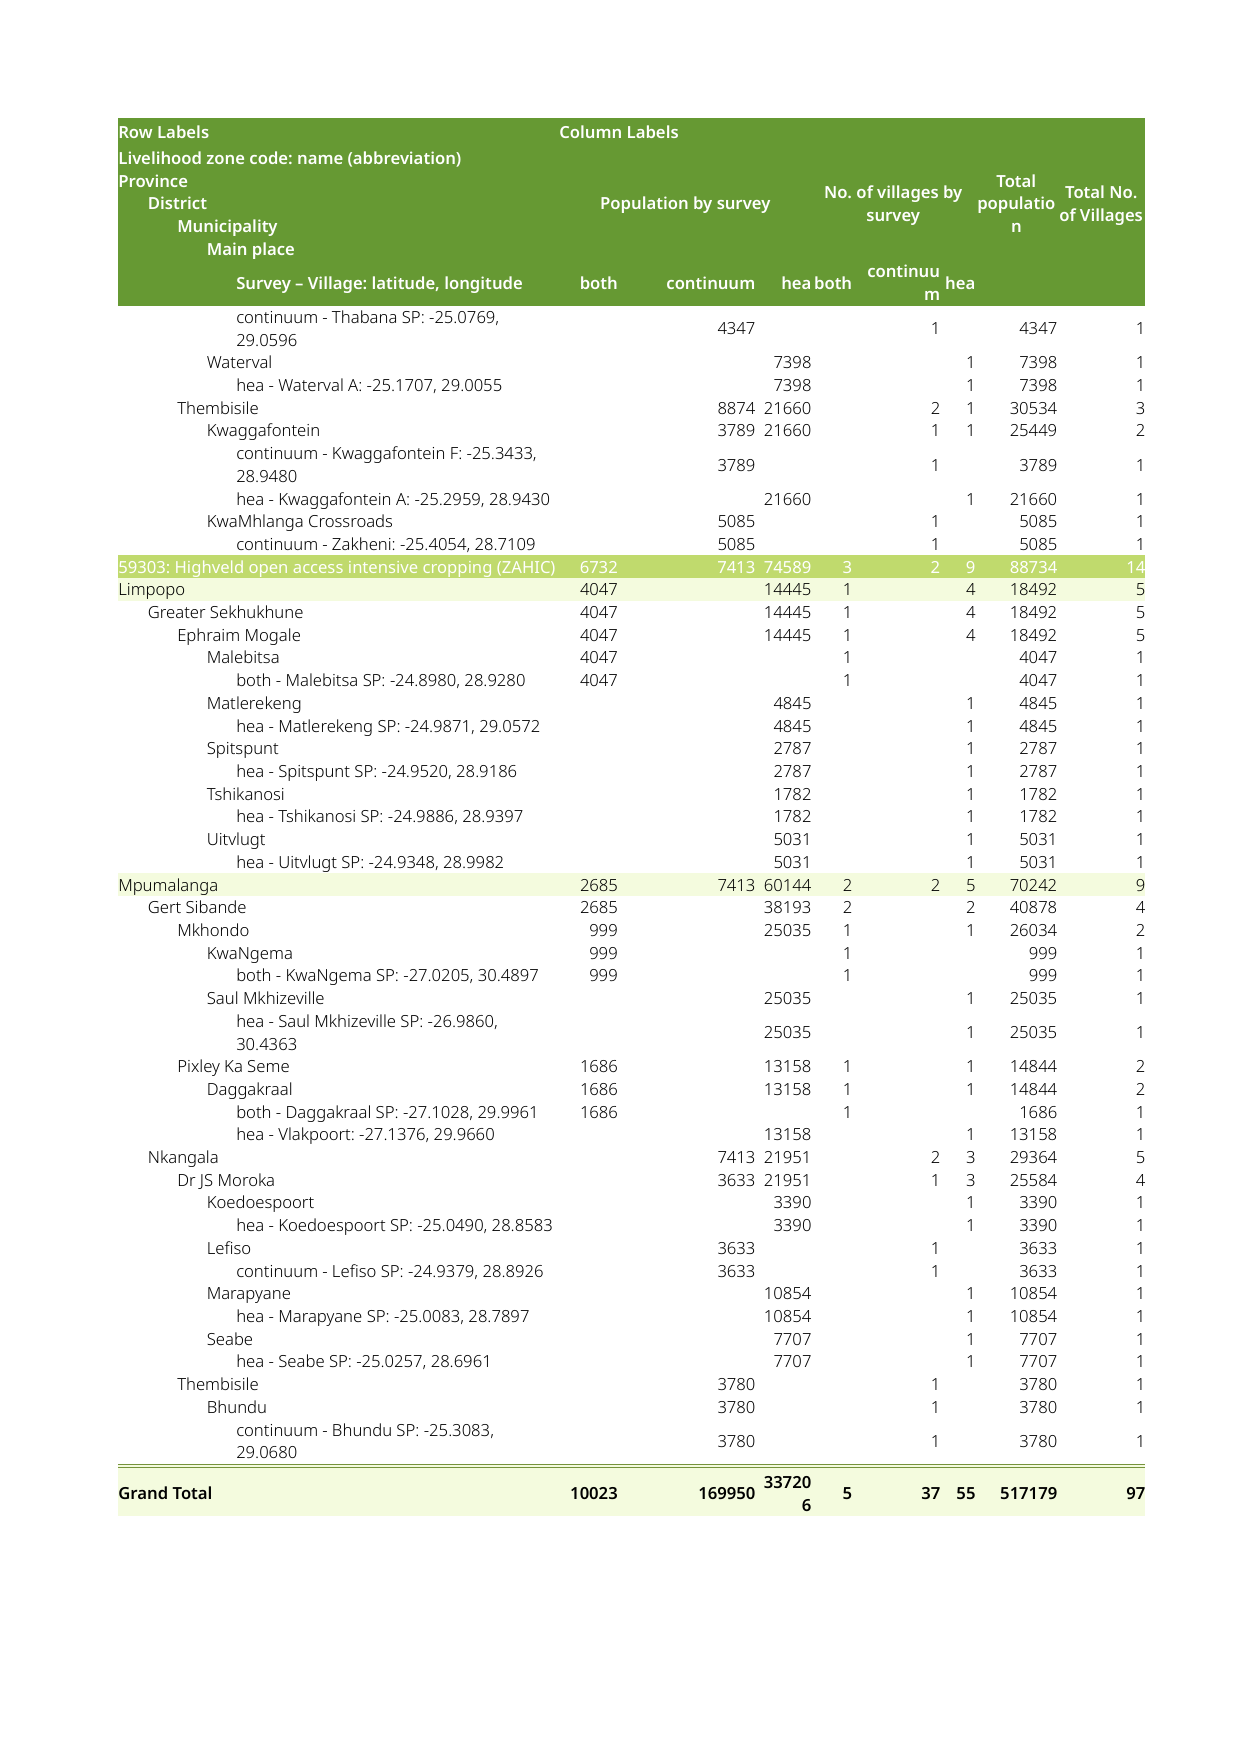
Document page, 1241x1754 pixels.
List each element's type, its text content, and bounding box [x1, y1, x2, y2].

table_cell Malebitsa [118, 646, 559, 669]
table_cell 7398 [975, 351, 1057, 374]
table_cell 5 [1057, 1146, 1145, 1168]
table_cell 8874 [618, 396, 755, 419]
table_cell 1 [940, 351, 975, 374]
table_cell [618, 487, 755, 510]
table_cell [618, 374, 755, 396]
table_cell 1 [1057, 1328, 1145, 1350]
table_cell [811, 1350, 852, 1373]
table_cell both - KwaNgema SP: -27.0205, 30.4897 [118, 964, 559, 987]
table_cell 13158 [755, 1123, 811, 1146]
table_cell [852, 1078, 940, 1100]
table_cell 1 [940, 714, 975, 737]
table_cell both - Daggakraal SP: -27.1028, 29.9961 [118, 1100, 559, 1123]
table_cell 1 [811, 624, 852, 646]
table_cell 1 [1057, 760, 1145, 782]
table_cell 1 [852, 1373, 940, 1396]
table_cell 3789 [618, 419, 755, 442]
table_cell [852, 1191, 940, 1214]
table_cell [811, 783, 852, 805]
table_cell 1686 [559, 1055, 618, 1078]
table_cell 4047 [559, 624, 618, 646]
table_cell [559, 1237, 618, 1259]
table_cell 1 [1057, 1282, 1145, 1305]
table_cell 5 [940, 873, 975, 896]
table_cell 3633 [618, 1259, 755, 1282]
table_cell [559, 1191, 618, 1214]
table_cell [811, 760, 852, 782]
table_cell [618, 1191, 755, 1214]
table_cell [811, 351, 852, 374]
table_cell 5085 [618, 533, 755, 555]
table_cell [559, 1010, 618, 1055]
table_cell 21660 [755, 419, 811, 442]
table_cell 1 [1057, 1010, 1145, 1055]
table_cell 1686 [975, 1100, 1057, 1123]
table_cell 3390 [975, 1214, 1057, 1237]
table_cell 1 [940, 1055, 975, 1078]
table_cell 1 [1057, 646, 1145, 669]
table_cell 30534 [975, 396, 1057, 419]
table_cell [852, 760, 940, 782]
table_cell 1 [1057, 964, 1145, 987]
table_cell 1 [811, 1055, 852, 1078]
table_cell 1 [940, 851, 975, 873]
table_cell 1 [852, 1418, 940, 1464]
table_cell 2 [1057, 419, 1145, 442]
table_cell [811, 306, 852, 351]
table_cell 1 [940, 1010, 975, 1055]
table_cell [811, 692, 852, 714]
table_cell 1 [1057, 1214, 1145, 1237]
table_cell [559, 737, 618, 760]
table_cell hea - Waterval A: -25.1707, 29.0055 [118, 374, 559, 396]
table_cell [811, 487, 852, 510]
table_cell 2 [811, 896, 852, 919]
table_cell 2 [1057, 1055, 1145, 1078]
table_cell hea - Tshikanosi SP: -24.9886, 28.9397 [118, 805, 559, 828]
table_cell hea [755, 260, 811, 306]
table_cell [852, 783, 940, 805]
table_cell [618, 714, 755, 737]
table_cell 1 [940, 737, 975, 760]
table_cell 3633 [618, 1237, 755, 1259]
table_cell [618, 1214, 755, 1237]
table_cell 7707 [755, 1328, 811, 1350]
table_cell 3780 [618, 1373, 755, 1396]
table_cell [618, 1350, 755, 1373]
table_cell [559, 419, 618, 442]
table_cell [811, 1146, 852, 1168]
table_cell 1 [1057, 692, 1145, 714]
table_cell 1 [940, 1214, 975, 1237]
table_cell 4845 [755, 692, 811, 714]
table_cell 2 [940, 896, 975, 919]
table_cell 2 [852, 555, 940, 578]
table_cell 1 [852, 1237, 940, 1259]
table_cell [811, 1010, 852, 1055]
table_cell both - Malebitsa SP: -24.8980, 28.9280 [118, 669, 559, 692]
table_cell 1 [852, 1396, 940, 1418]
table_cell 13158 [755, 1078, 811, 1100]
table_cell 1 [940, 1305, 975, 1327]
table_cell 13158 [755, 1055, 811, 1078]
table_cell [618, 692, 755, 714]
table_cell 1 [852, 510, 940, 533]
table_cell 10854 [975, 1305, 1057, 1327]
table_cell 1 [1057, 510, 1145, 533]
table_cell [852, 987, 940, 1009]
table_cell [940, 669, 975, 692]
table_cell [559, 351, 618, 374]
table_cell 25584 [975, 1169, 1057, 1191]
table_cell [559, 1350, 618, 1373]
table_cell [618, 851, 755, 873]
table_cell 5031 [755, 851, 811, 873]
table_cell hea - Marapyane SP: -25.0083, 28.7897 [118, 1305, 559, 1327]
table_cell 4047 [975, 669, 1057, 692]
table_cell Livelihood zone code: name (abbreviation) Province District Municipality Main place [118, 147, 559, 260]
table_cell [559, 1259, 618, 1282]
table_cell hea - Koedoespoort SP: -25.0490, 28.8583 [118, 1214, 559, 1237]
table_cell 21660 [975, 487, 1057, 510]
table_cell 1782 [755, 783, 811, 805]
table_cell 5 [1057, 601, 1145, 623]
table_cell [755, 510, 811, 533]
table_cell [618, 601, 755, 623]
table_cell [618, 1010, 755, 1055]
table_cell [811, 805, 852, 828]
table_cell 1782 [975, 805, 1057, 828]
table_cell 40878 [975, 896, 1057, 919]
table_cell 3633 [618, 1169, 755, 1191]
table_cell 7398 [975, 374, 1057, 396]
table_cell 1 [811, 919, 852, 941]
table_cell 25035 [755, 987, 811, 1009]
table_cell continuum [618, 260, 755, 306]
table_cell 1 [940, 919, 975, 941]
table_cell 4047 [559, 601, 618, 623]
table_cell [940, 1237, 975, 1259]
table_cell [852, 896, 940, 919]
table_cell [559, 1169, 618, 1191]
table_cell 9 [940, 555, 975, 578]
table_cell both [811, 260, 852, 306]
table_header Column Labels [559, 118, 975, 147]
table_cell Spitspunt [118, 737, 559, 760]
table_cell [559, 1146, 618, 1168]
table_cell [618, 1078, 755, 1100]
table_cell Daggakraal [118, 1078, 559, 1100]
table_cell [559, 828, 618, 851]
table_cell [852, 964, 940, 987]
table_cell 4 [940, 578, 975, 601]
table_cell 2787 [755, 737, 811, 760]
table_cell [975, 260, 1057, 306]
table_cell 21951 [755, 1169, 811, 1191]
table_cell [755, 669, 811, 692]
table_cell Limpopo [118, 578, 559, 601]
table_cell 1 [1057, 1123, 1145, 1146]
table_cell 1 [811, 1100, 852, 1123]
table_cell 7707 [755, 1350, 811, 1373]
table_cell 4845 [975, 692, 1057, 714]
table_cell [618, 1328, 755, 1350]
table_cell [811, 419, 852, 442]
table_cell 10023 [559, 1468, 618, 1516]
table_cell 2787 [755, 760, 811, 782]
table_cell [618, 737, 755, 760]
table_header [975, 118, 1057, 147]
table_cell hea - Matlerekeng SP: -24.9871, 29.0572 [118, 714, 559, 737]
table_cell 3390 [755, 1191, 811, 1214]
table_cell [811, 737, 852, 760]
table_cell [755, 533, 811, 555]
table_cell [852, 624, 940, 646]
table_cell [618, 783, 755, 805]
table_cell Saul Mkhizeville [118, 987, 559, 1009]
table_cell 5 [811, 1468, 852, 1516]
table_cell Thembisile [118, 1373, 559, 1396]
table_cell 3390 [755, 1214, 811, 1237]
table_cell 1 [1057, 1100, 1145, 1123]
table_cell 999 [559, 964, 618, 987]
table_cell 1 [1057, 1418, 1145, 1464]
table_cell [811, 714, 852, 737]
table_cell 1 [1057, 987, 1145, 1009]
table_cell 3 [940, 1146, 975, 1168]
table_cell [811, 533, 852, 555]
table_cell 1 [1057, 374, 1145, 396]
table_cell Grand Total [118, 1468, 559, 1516]
table_cell [559, 760, 618, 782]
table_cell 3789 [618, 442, 755, 487]
table_cell both [559, 260, 618, 306]
table_cell 4 [940, 624, 975, 646]
table_cell [852, 1350, 940, 1373]
table_cell 999 [559, 919, 618, 941]
table_cell No. of villages by survey [811, 147, 975, 260]
table_cell 4047 [559, 669, 618, 692]
table_cell [755, 1418, 811, 1464]
table_cell [811, 1259, 852, 1282]
table_cell [811, 851, 852, 873]
table_cell [852, 737, 940, 760]
table_cell 4 [1057, 1169, 1145, 1191]
table_cell Marapyane [118, 1282, 559, 1305]
table_cell [755, 1100, 811, 1123]
table_cell 999 [975, 941, 1057, 964]
table_cell Dr JS Moroka [118, 1169, 559, 1191]
table_cell 1 [1057, 533, 1145, 555]
table_cell [940, 1100, 975, 1123]
table_cell [852, 1055, 940, 1078]
table_cell [559, 1214, 618, 1237]
table_cell [618, 805, 755, 828]
table_cell Koedoespoort [118, 1191, 559, 1214]
table_cell 3633 [975, 1237, 1057, 1259]
table_cell 25449 [975, 419, 1057, 442]
table_cell [811, 1328, 852, 1350]
table_cell 1 [1057, 1191, 1145, 1214]
table_cell [618, 941, 755, 964]
table_cell 3789 [975, 442, 1057, 487]
table_cell 3390 [975, 1191, 1057, 1214]
table_cell 14445 [755, 624, 811, 646]
table_cell 1 [811, 941, 852, 964]
table_cell 1 [811, 601, 852, 623]
table_cell continuum - Bhundu SP: -25.3083, 29.0680 [118, 1418, 559, 1464]
table_cell 1 [1057, 714, 1145, 737]
table_cell 74589 [755, 555, 811, 578]
table_cell 999 [975, 964, 1057, 987]
table_cell Gert Sibande [118, 896, 559, 919]
table_cell Ephraim Mogale [118, 624, 559, 646]
table_cell 1 [852, 419, 940, 442]
table_cell [559, 1418, 618, 1464]
table_cell [559, 374, 618, 396]
table_cell [1057, 260, 1145, 306]
table_cell 2 [1057, 919, 1145, 941]
table_cell 21660 [755, 396, 811, 419]
table_cell 337206 [755, 1468, 811, 1516]
table_cell 88734 [975, 555, 1057, 578]
table_cell 2 [852, 396, 940, 419]
table_cell 1 [940, 760, 975, 782]
table_cell 21951 [755, 1146, 811, 1168]
table_cell [618, 669, 755, 692]
table_cell 3 [1057, 396, 1145, 419]
table_cell [811, 374, 852, 396]
table_cell 1 [940, 1328, 975, 1350]
table_cell [811, 396, 852, 419]
table_cell [940, 510, 975, 533]
table_cell 4 [940, 601, 975, 623]
table_cell 1686 [559, 1078, 618, 1100]
table_cell Total No. of Villages [1057, 147, 1145, 260]
table_cell 2 [811, 873, 852, 896]
table_cell 1 [1057, 442, 1145, 487]
table_cell [755, 442, 811, 487]
table_cell 21660 [755, 487, 811, 510]
table_cell [852, 1100, 940, 1123]
table_cell Thembisile [118, 396, 559, 419]
table_cell 29364 [975, 1146, 1057, 1168]
table_cell [755, 646, 811, 669]
table_cell 169950 [618, 1468, 755, 1516]
table_cell continuum - Kwaggafontein F: -25.3433, 28.9480 [118, 442, 559, 487]
table_cell 70242 [975, 873, 1057, 896]
table_cell [559, 442, 618, 487]
table_cell [618, 1100, 755, 1123]
table_cell 1 [1057, 1259, 1145, 1282]
table_cell [811, 510, 852, 533]
table_cell 5 [1057, 578, 1145, 601]
table_cell 4047 [559, 578, 618, 601]
table_cell [559, 1373, 618, 1396]
table_header [1057, 118, 1145, 147]
table_cell 1 [1057, 783, 1145, 805]
table_cell 2787 [975, 760, 1057, 782]
table_cell 18492 [975, 578, 1057, 601]
table_cell 10854 [975, 1282, 1057, 1305]
table_cell 14445 [755, 601, 811, 623]
table_cell [755, 941, 811, 964]
table_cell 3 [940, 1169, 975, 1191]
table_cell [940, 964, 975, 987]
table_cell Bhundu [118, 1396, 559, 1418]
table_cell 4347 [618, 306, 755, 351]
table_cell 4047 [559, 646, 618, 669]
table_cell Population by survey [559, 147, 811, 260]
table_cell [852, 714, 940, 737]
table_cell 13158 [975, 1123, 1057, 1146]
table_cell hea - Kwaggafontein A: -25.2959, 28.9430 [118, 487, 559, 510]
table_cell 1 [940, 1350, 975, 1373]
table_cell [811, 987, 852, 1009]
table_cell 1 [811, 1078, 852, 1100]
table_cell 1 [811, 964, 852, 987]
table_cell [852, 578, 940, 601]
table_cell [755, 1373, 811, 1396]
table_cell 7398 [755, 374, 811, 396]
table_cell 7413 [618, 1146, 755, 1168]
table_cell 2 [1057, 1078, 1145, 1100]
table_cell 1 [852, 442, 940, 487]
table_cell 1 [852, 533, 940, 555]
table_cell 1 [1057, 851, 1145, 873]
table_cell [852, 1123, 940, 1146]
table_cell [559, 805, 618, 828]
table_cell [618, 987, 755, 1009]
table_cell 1 [1057, 941, 1145, 964]
table_cell [940, 1259, 975, 1282]
table_cell [618, 578, 755, 601]
table_cell hea - Vlakpoort: -27.1376, 29.9660 [118, 1123, 559, 1146]
table_cell 1 [1057, 1373, 1145, 1396]
table_cell [852, 374, 940, 396]
table_cell continuum - Lefiso SP: -24.9379, 28.8926 [118, 1259, 559, 1282]
table_cell [755, 1396, 811, 1418]
table_cell 2685 [559, 873, 618, 896]
table_cell [618, 896, 755, 919]
table_header Row Labels [118, 118, 559, 147]
table_cell 7413 [618, 555, 755, 578]
table_cell 1 [852, 1259, 940, 1282]
table_cell [618, 964, 755, 987]
table_cell Nkangala [118, 1146, 559, 1168]
table_cell continuum - Thabana SP: -25.0769, 29.0596 [118, 306, 559, 351]
table_cell [559, 1123, 618, 1146]
table_cell [755, 1237, 811, 1259]
table_cell 1 [1057, 805, 1145, 828]
table_cell 2685 [559, 896, 618, 919]
table_cell 25035 [975, 1010, 1057, 1055]
table_cell 1 [940, 419, 975, 442]
table_cell 4347 [975, 306, 1057, 351]
table_cell 4845 [975, 714, 1057, 737]
table_cell 1782 [975, 783, 1057, 805]
table_cell [811, 1123, 852, 1146]
table_cell 10854 [755, 1282, 811, 1305]
table_cell [618, 646, 755, 669]
table_cell [852, 941, 940, 964]
table_cell continuum [852, 260, 940, 306]
table_cell 3780 [618, 1418, 755, 1464]
table_cell 25035 [975, 987, 1057, 1009]
table_cell [852, 1305, 940, 1327]
table_cell 6732 [559, 555, 618, 578]
table_cell [811, 828, 852, 851]
table_cell 5085 [618, 510, 755, 533]
table_cell [559, 1305, 618, 1327]
table_cell 5031 [975, 851, 1057, 873]
table_cell 38193 [755, 896, 811, 919]
table_cell 3780 [975, 1373, 1057, 1396]
table_cell 5031 [755, 828, 811, 851]
table_cell [852, 1282, 940, 1305]
table_cell 7707 [975, 1350, 1057, 1373]
table_cell 1 [1057, 306, 1145, 351]
table_cell Total population [975, 147, 1057, 260]
table_cell 14445 [755, 578, 811, 601]
table_cell 1 [940, 1078, 975, 1100]
table_cell [852, 1328, 940, 1350]
table_cell Waterval [118, 351, 559, 374]
table_cell [559, 396, 618, 419]
table_cell 7707 [975, 1328, 1057, 1350]
table_cell 1 [811, 646, 852, 669]
table_cell [852, 851, 940, 873]
table_cell [852, 828, 940, 851]
table_cell [618, 1305, 755, 1327]
table_cell 7398 [755, 351, 811, 374]
table_cell [811, 1282, 852, 1305]
table_cell [559, 1282, 618, 1305]
table_cell Pixley Ka Seme [118, 1055, 559, 1078]
table_cell [940, 533, 975, 555]
table_cell [559, 1396, 618, 1418]
table_cell 1 [1057, 1396, 1145, 1418]
table_cell 1 [940, 805, 975, 828]
table_cell [811, 1396, 852, 1418]
table_cell [755, 306, 811, 351]
table_cell hea - Seabe SP: -25.0257, 28.6961 [118, 1350, 559, 1373]
table_cell [755, 1259, 811, 1282]
table_cell 2787 [975, 737, 1057, 760]
table_cell 1686 [559, 1100, 618, 1123]
table_cell 18492 [975, 601, 1057, 623]
table_cell [559, 510, 618, 533]
table_cell 2 [852, 1146, 940, 1168]
table_cell 1 [1057, 828, 1145, 851]
table_cell [852, 919, 940, 941]
table_cell [559, 306, 618, 351]
table_cell [755, 964, 811, 987]
table_cell [618, 1123, 755, 1146]
table_cell [940, 306, 975, 351]
table_cell [852, 669, 940, 692]
table_cell [618, 919, 755, 941]
table_cell Tshikanosi [118, 783, 559, 805]
table_cell 2 [852, 873, 940, 896]
table_cell 1 [1057, 737, 1145, 760]
table_cell 14844 [975, 1078, 1057, 1100]
table_cell 1 [1057, 1350, 1145, 1373]
table_cell 9 [1057, 873, 1145, 896]
table_cell [559, 692, 618, 714]
table_cell 1 [1057, 1237, 1145, 1259]
table_cell 25035 [755, 1010, 811, 1055]
table_cell 1 [1057, 351, 1145, 374]
table_cell 3780 [618, 1396, 755, 1418]
table_cell [618, 1282, 755, 1305]
table_cell 14 [1057, 555, 1145, 578]
table_cell 55 [940, 1468, 975, 1516]
table_cell [811, 1373, 852, 1396]
table_cell 517179 [975, 1468, 1057, 1516]
table_cell 1 [940, 828, 975, 851]
table_cell 1 [940, 396, 975, 419]
table_cell [940, 941, 975, 964]
table_cell 1 [940, 987, 975, 1009]
table_cell 5085 [975, 533, 1057, 555]
table_cell 1 [940, 1123, 975, 1146]
table_cell 3 [811, 555, 852, 578]
table_cell 5 [1057, 624, 1145, 646]
table_cell 10854 [755, 1305, 811, 1327]
table_cell 3780 [975, 1418, 1057, 1464]
table_cell [559, 851, 618, 873]
table_cell hea [940, 260, 975, 306]
table_cell [559, 714, 618, 737]
table_cell Uitvlugt [118, 828, 559, 851]
table_cell continuum - Zakheni: -25.4054, 28.7109 [118, 533, 559, 555]
table_cell [618, 828, 755, 851]
table_cell 1 [940, 487, 975, 510]
table_cell 60144 [755, 873, 811, 896]
table_cell Matlerekeng [118, 692, 559, 714]
table_cell 14844 [975, 1055, 1057, 1078]
table_cell 7413 [618, 873, 755, 896]
table_cell [618, 351, 755, 374]
table_cell [852, 646, 940, 669]
table_cell [559, 533, 618, 555]
table_cell [559, 987, 618, 1009]
table_cell [559, 1328, 618, 1350]
table_cell [811, 1305, 852, 1327]
table_cell [852, 1214, 940, 1237]
table_cell Survey – Village: latitude, longitude [118, 260, 559, 306]
table_cell 4047 [975, 646, 1057, 669]
table_cell 59303: Highveld open access intensive cropping (ZAHIC) [118, 555, 559, 578]
table_cell 1 [1057, 487, 1145, 510]
table_cell 3633 [975, 1259, 1057, 1282]
table_cell [852, 601, 940, 623]
table_cell 1 [852, 1169, 940, 1191]
table_cell 26034 [975, 919, 1057, 941]
table_cell 18492 [975, 624, 1057, 646]
table_cell Mpumalanga [118, 873, 559, 896]
table_cell [940, 1418, 975, 1464]
table_cell 1 [811, 669, 852, 692]
table_cell Greater Sekhukhune [118, 601, 559, 623]
table_cell [559, 783, 618, 805]
table_cell [852, 692, 940, 714]
table_cell [940, 1373, 975, 1396]
table_cell [811, 1214, 852, 1237]
table_cell [811, 1191, 852, 1214]
table_cell Seabe [118, 1328, 559, 1350]
table_cell 1 [852, 306, 940, 351]
table_cell Lefiso [118, 1237, 559, 1259]
table_cell [811, 1237, 852, 1259]
table_cell [618, 1055, 755, 1078]
table_cell KwaMhlanga Crossroads [118, 510, 559, 533]
table_cell 97 [1057, 1468, 1145, 1516]
table_cell [940, 442, 975, 487]
table_cell 1 [940, 783, 975, 805]
table_cell 4845 [755, 714, 811, 737]
table_cell 1 [1057, 1305, 1145, 1327]
table_cell 5085 [975, 510, 1057, 533]
table_cell 1782 [755, 805, 811, 828]
table_cell [618, 624, 755, 646]
table_cell [618, 760, 755, 782]
table_cell [852, 1010, 940, 1055]
table_cell 25035 [755, 919, 811, 941]
table_cell 1 [940, 1191, 975, 1214]
table_cell 3780 [975, 1396, 1057, 1418]
table_cell 1 [1057, 669, 1145, 692]
table_cell hea - Uitvlugt SP: -24.9348, 28.9982 [118, 851, 559, 873]
table_cell [940, 1396, 975, 1418]
table_cell [940, 646, 975, 669]
table_cell [811, 1418, 852, 1464]
table_cell KwaNgema [118, 941, 559, 964]
table_cell [852, 805, 940, 828]
table_cell hea - Saul Mkhizeville SP: -26.9860, 30.4363 [118, 1010, 559, 1055]
table_cell [852, 487, 940, 510]
table_cell 5031 [975, 828, 1057, 851]
table_cell 1 [940, 1282, 975, 1305]
table_cell 1 [940, 374, 975, 396]
table_cell [559, 487, 618, 510]
table_cell [811, 1169, 852, 1191]
table_cell [852, 351, 940, 374]
table_cell hea - Spitspunt SP: -24.9520, 28.9186 [118, 760, 559, 782]
table_cell 4 [1057, 896, 1145, 919]
table_cell 1 [940, 692, 975, 714]
table_cell [811, 442, 852, 487]
table_cell 37 [852, 1468, 940, 1516]
table_cell 1 [811, 578, 852, 601]
table_cell 999 [559, 941, 618, 964]
table_cell Kwaggafontein [118, 419, 559, 442]
table_cell Mkhondo [118, 919, 559, 941]
